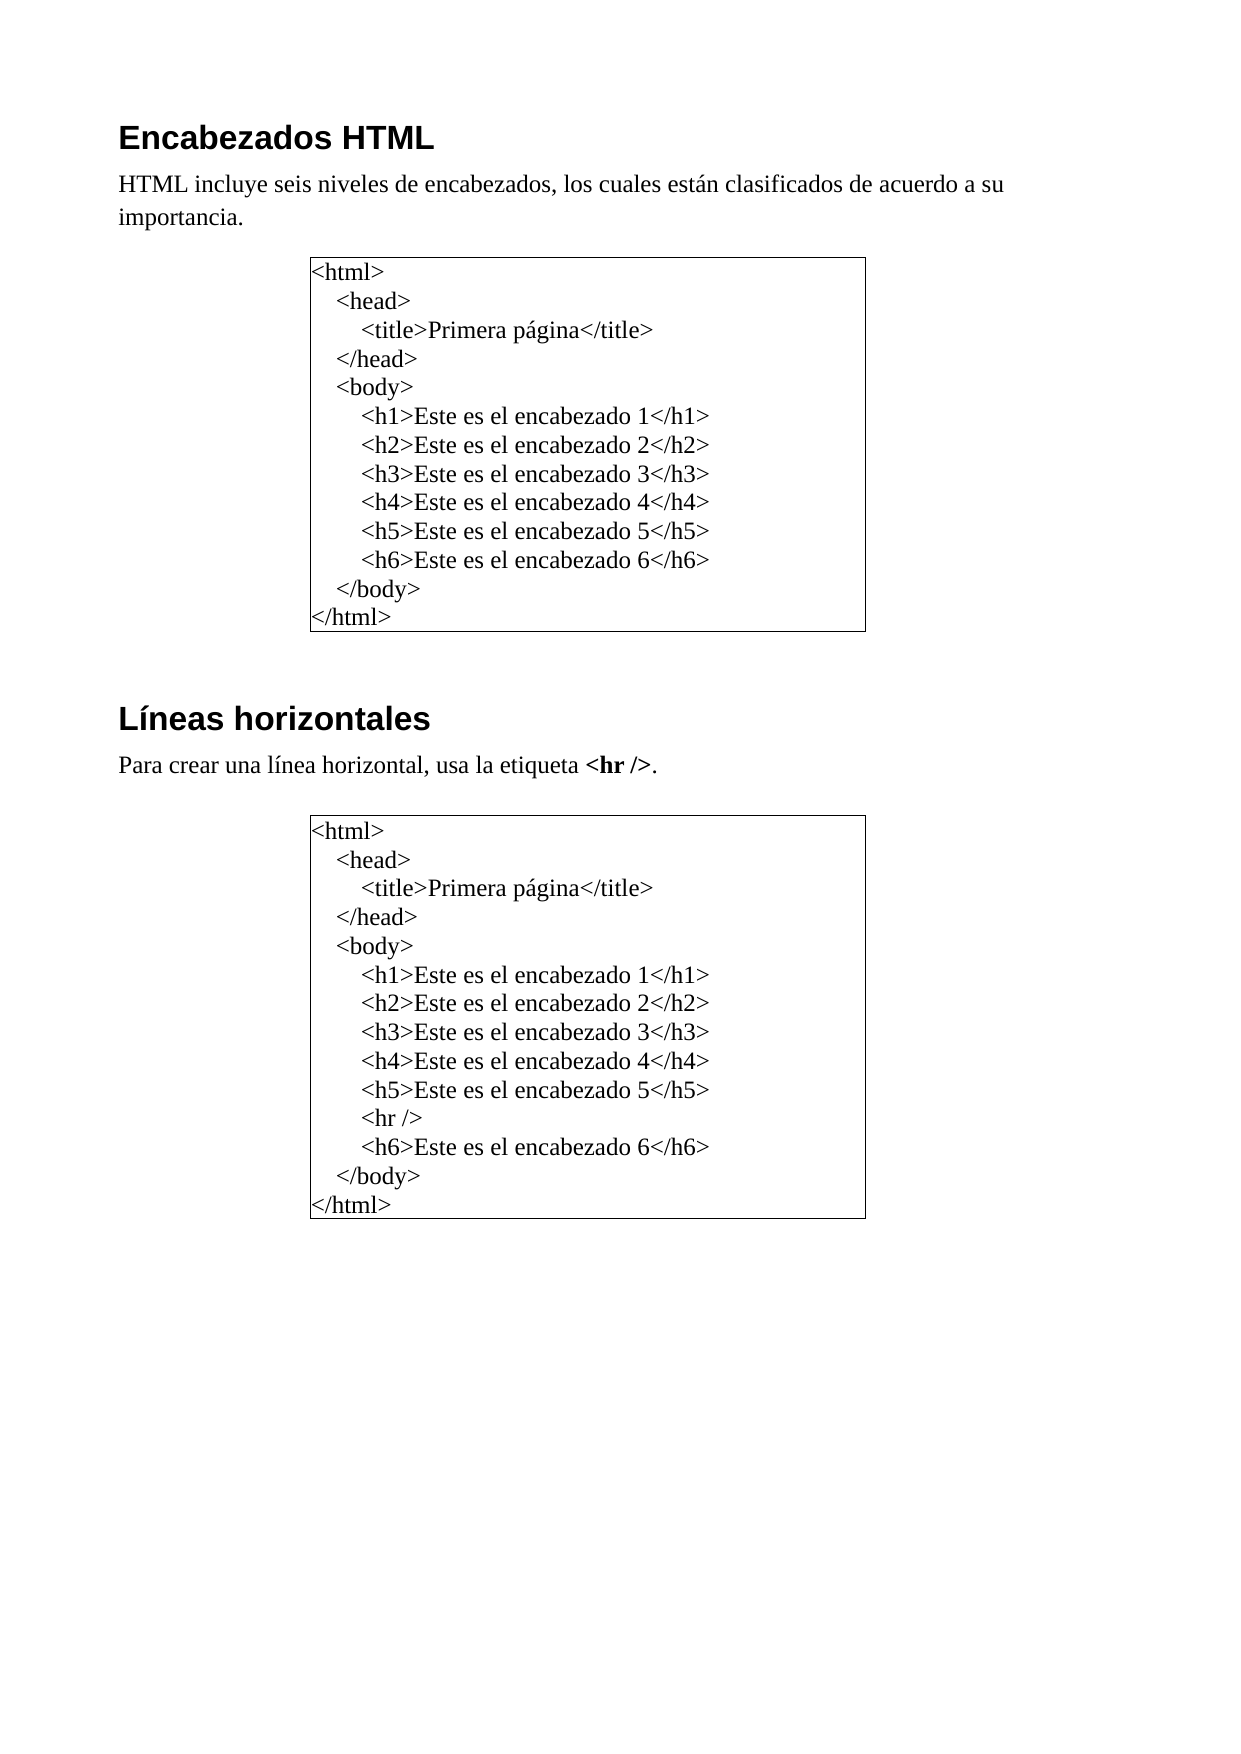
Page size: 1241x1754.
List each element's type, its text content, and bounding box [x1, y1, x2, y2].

text HTML incluye seis niveles de encabezados, los cuales están clasificados de acuerdo a su importancia. [118, 169, 1122, 231]
subtitle Encabezados HTML [118, 118, 1122, 157]
text Para crear una línea horizontal, usa la etiqueta <hr />. [118, 750, 1122, 779]
subtitle Líneas horizontales [118, 699, 1122, 738]
